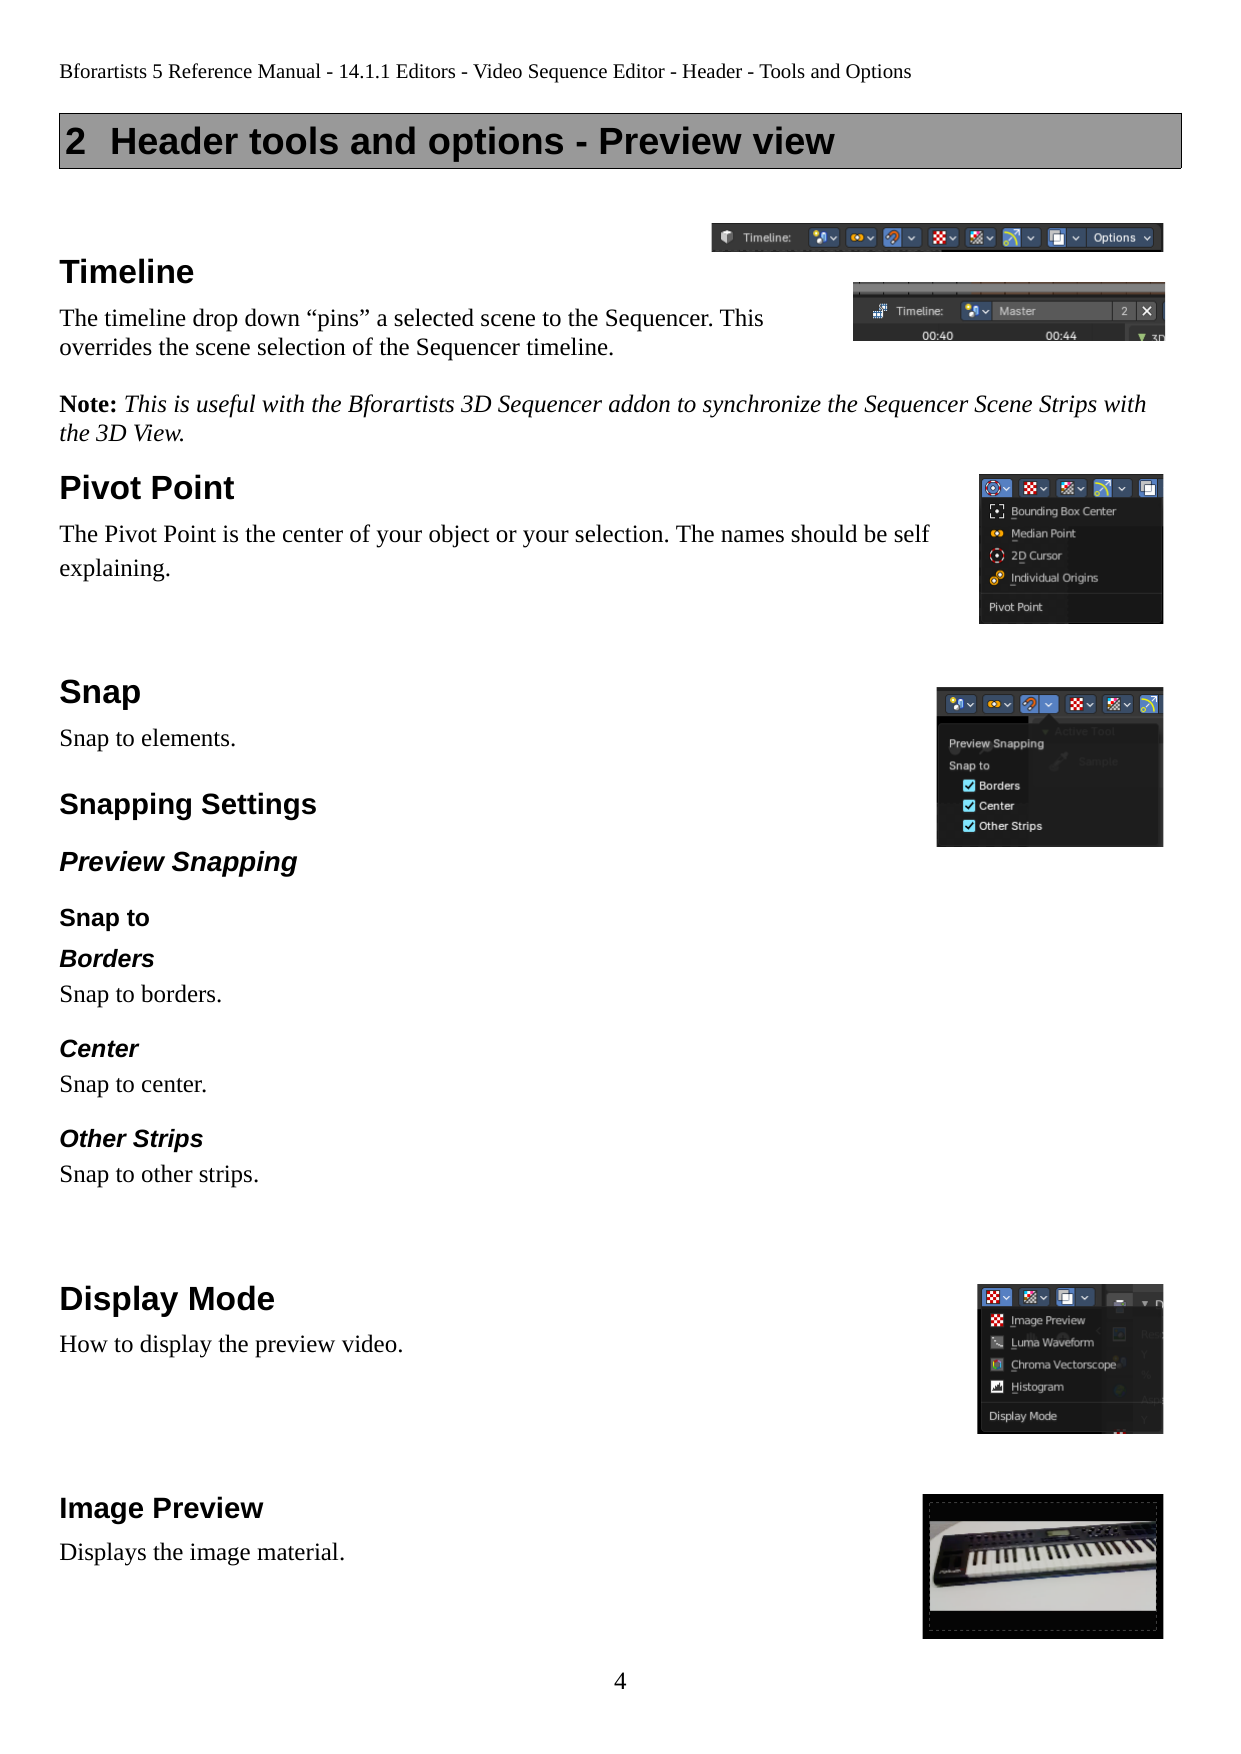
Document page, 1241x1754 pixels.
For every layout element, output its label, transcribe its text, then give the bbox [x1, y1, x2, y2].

text Note: This is useful with the Bforartists 3D Sequencer addon to synchronize the Sequencer Scene Strips with the 3D View. [59, 389, 1181, 447]
picture [936, 687, 1164, 847]
text Snap to borders. [59, 979, 1181, 1007]
subtitle Timeline [59, 252, 1181, 291]
picture [711, 223, 1164, 252]
subtitle Snap [59, 672, 1181, 711]
text Snap to elements. [59, 723, 936, 752]
subtitle Display Mode [59, 1278, 1181, 1317]
text Snap to other strips. [59, 1159, 1181, 1188]
subtitle Other Strips [59, 1124, 1181, 1153]
subtitle [1164, 787, 1181, 821]
subtitle Image Preview [59, 1491, 1181, 1525]
subtitle Preview Snapping [59, 846, 1181, 878]
picture [979, 474, 1164, 624]
text [1164, 723, 1181, 752]
text How to display the preview video. [59, 1329, 977, 1358]
text Displays the image material. [59, 1537, 922, 1566]
subtitle Snapping Settings [59, 787, 936, 821]
subtitle Pivot Point [59, 468, 1181, 506]
picture [922, 1494, 1164, 1639]
subtitle Borders [59, 944, 1181, 972]
table_header Header tools and options - Preview view [60, 114, 1181, 168]
picture [853, 282, 1166, 341]
subtitle Snap to [59, 903, 1181, 931]
text Snap to center. [59, 1069, 1181, 1098]
text The timeline drop down “pins” a selected scene to the Sequencer. This overrides the scene selection of the Sequencer timeline. [59, 303, 1181, 361]
picture [977, 1284, 1164, 1434]
text The Pivot Point is the center of your object or your selection. The names should be self explaining. [59, 519, 979, 582]
subtitle Center [59, 1034, 1181, 1063]
